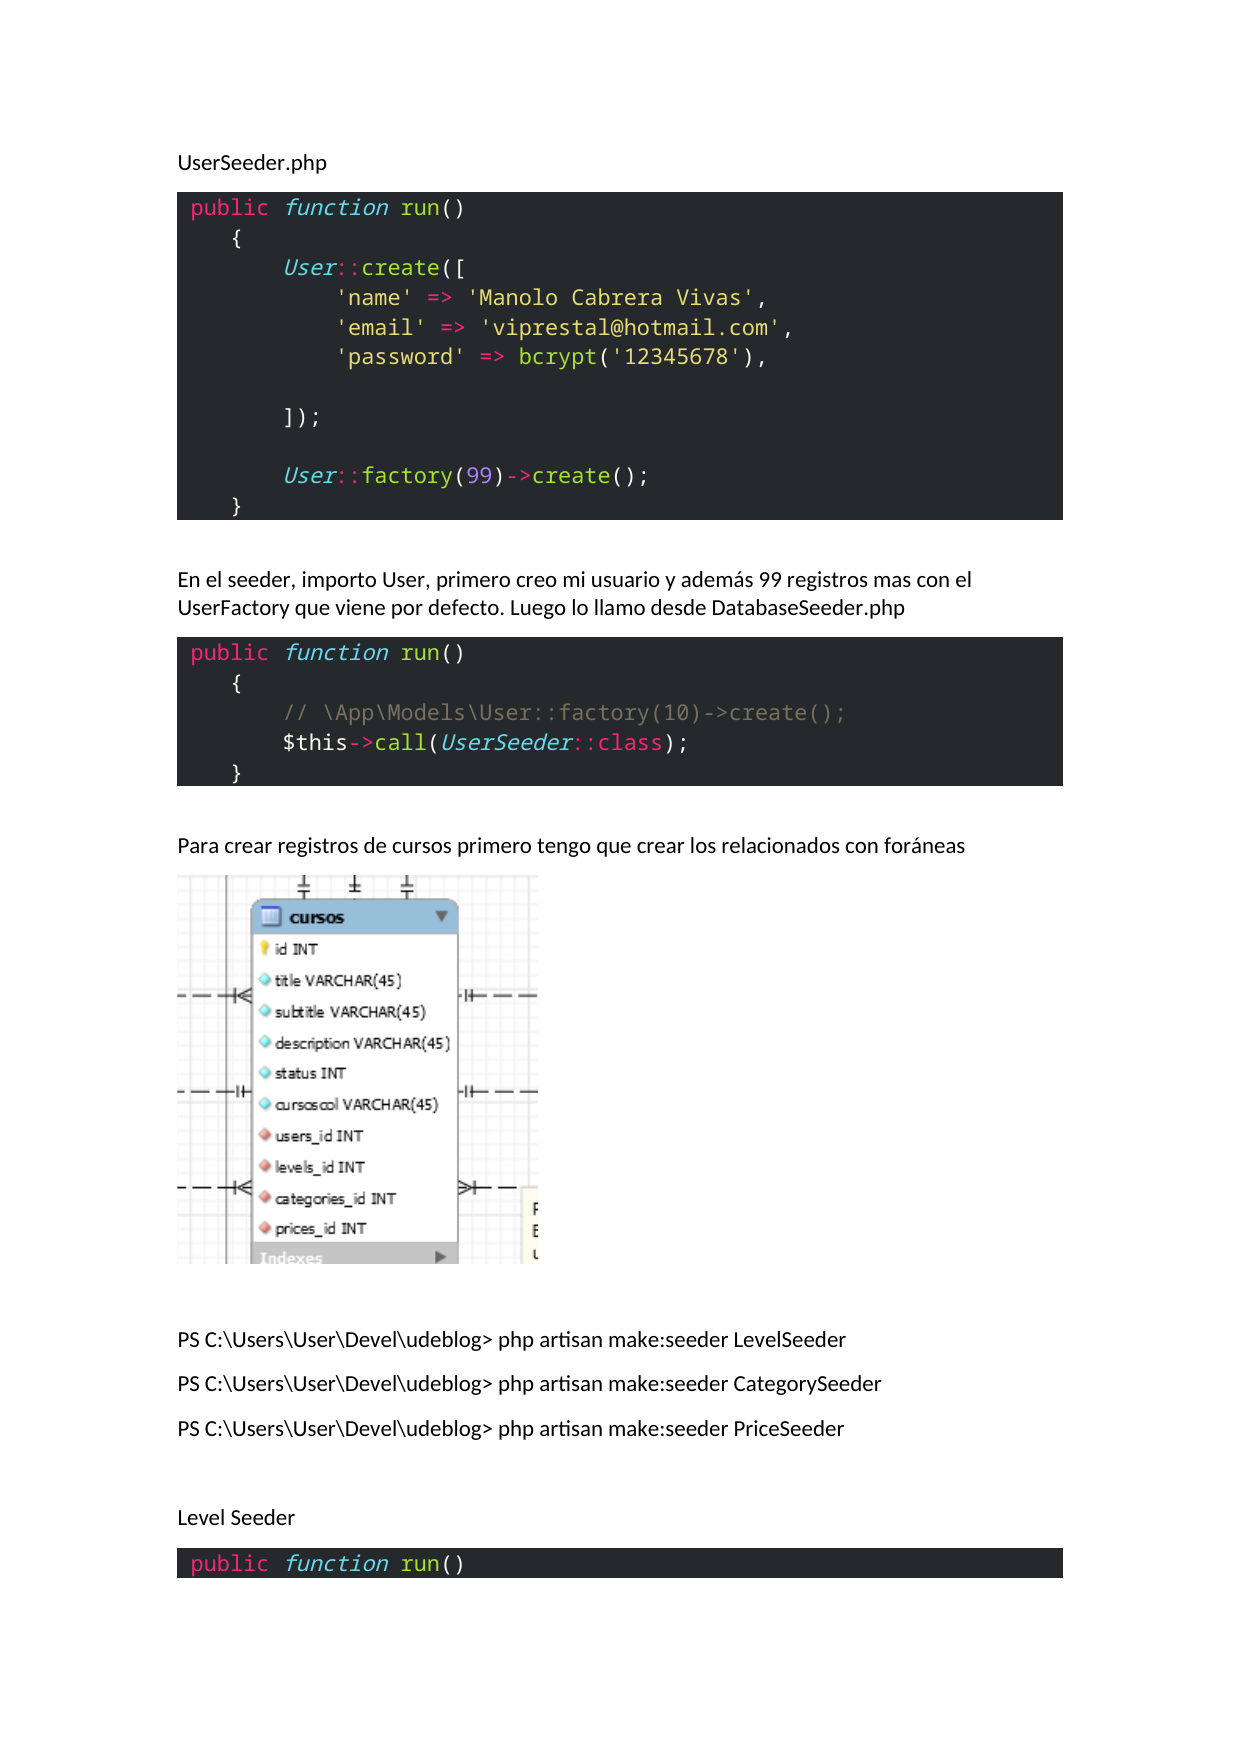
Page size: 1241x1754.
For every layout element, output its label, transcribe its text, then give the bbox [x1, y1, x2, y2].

text { [177, 222, 1063, 252]
text ]); [177, 401, 1063, 431]
text public function run() [177, 192, 1063, 222]
text } [177, 490, 1063, 520]
text // \App\Models\User::factory(10)->create(); [177, 697, 1063, 727]
text PS C:\Users\User\Devel\udeblog> php artisan make:seeder PriceSeeder [177, 1414, 1063, 1442]
text public function run() [177, 637, 1063, 667]
text UserSeeder.php [177, 148, 1063, 176]
text PS C:\Users\User\Devel\udeblog> php artisan make:seeder CategorySeeder [177, 1369, 1063, 1397]
text PS C:\Users\User\Devel\udeblog> php artisan make:seeder LevelSeeder [177, 1325, 1063, 1353]
text Para crear registros de cursos primero tengo que crear los relacionados con foráneas [177, 831, 1063, 859]
text En el seeder, importo User, primero creo mi usuario y además 99 registros mas con el UserFactory que viene por defecto. Luego lo llamo desde DatabaseSeeder.php [177, 565, 1063, 621]
text User::create([ [177, 252, 1063, 282]
text $this->call(UserSeeder::class); [177, 727, 1063, 757]
text Level Seeder [177, 1503, 1063, 1531]
text { [177, 667, 1063, 697]
text public function run() [177, 1548, 1063, 1578]
text 'password' => bcrypt('12345678'), [177, 341, 1063, 371]
text User::factory(99)->create(); [177, 460, 1063, 490]
text 'name' => 'Manolo Cabrera Vivas', [177, 282, 1063, 311]
text 'email' => 'viprestal@hotmail.com', [177, 311, 1063, 341]
text } [177, 757, 1063, 786]
